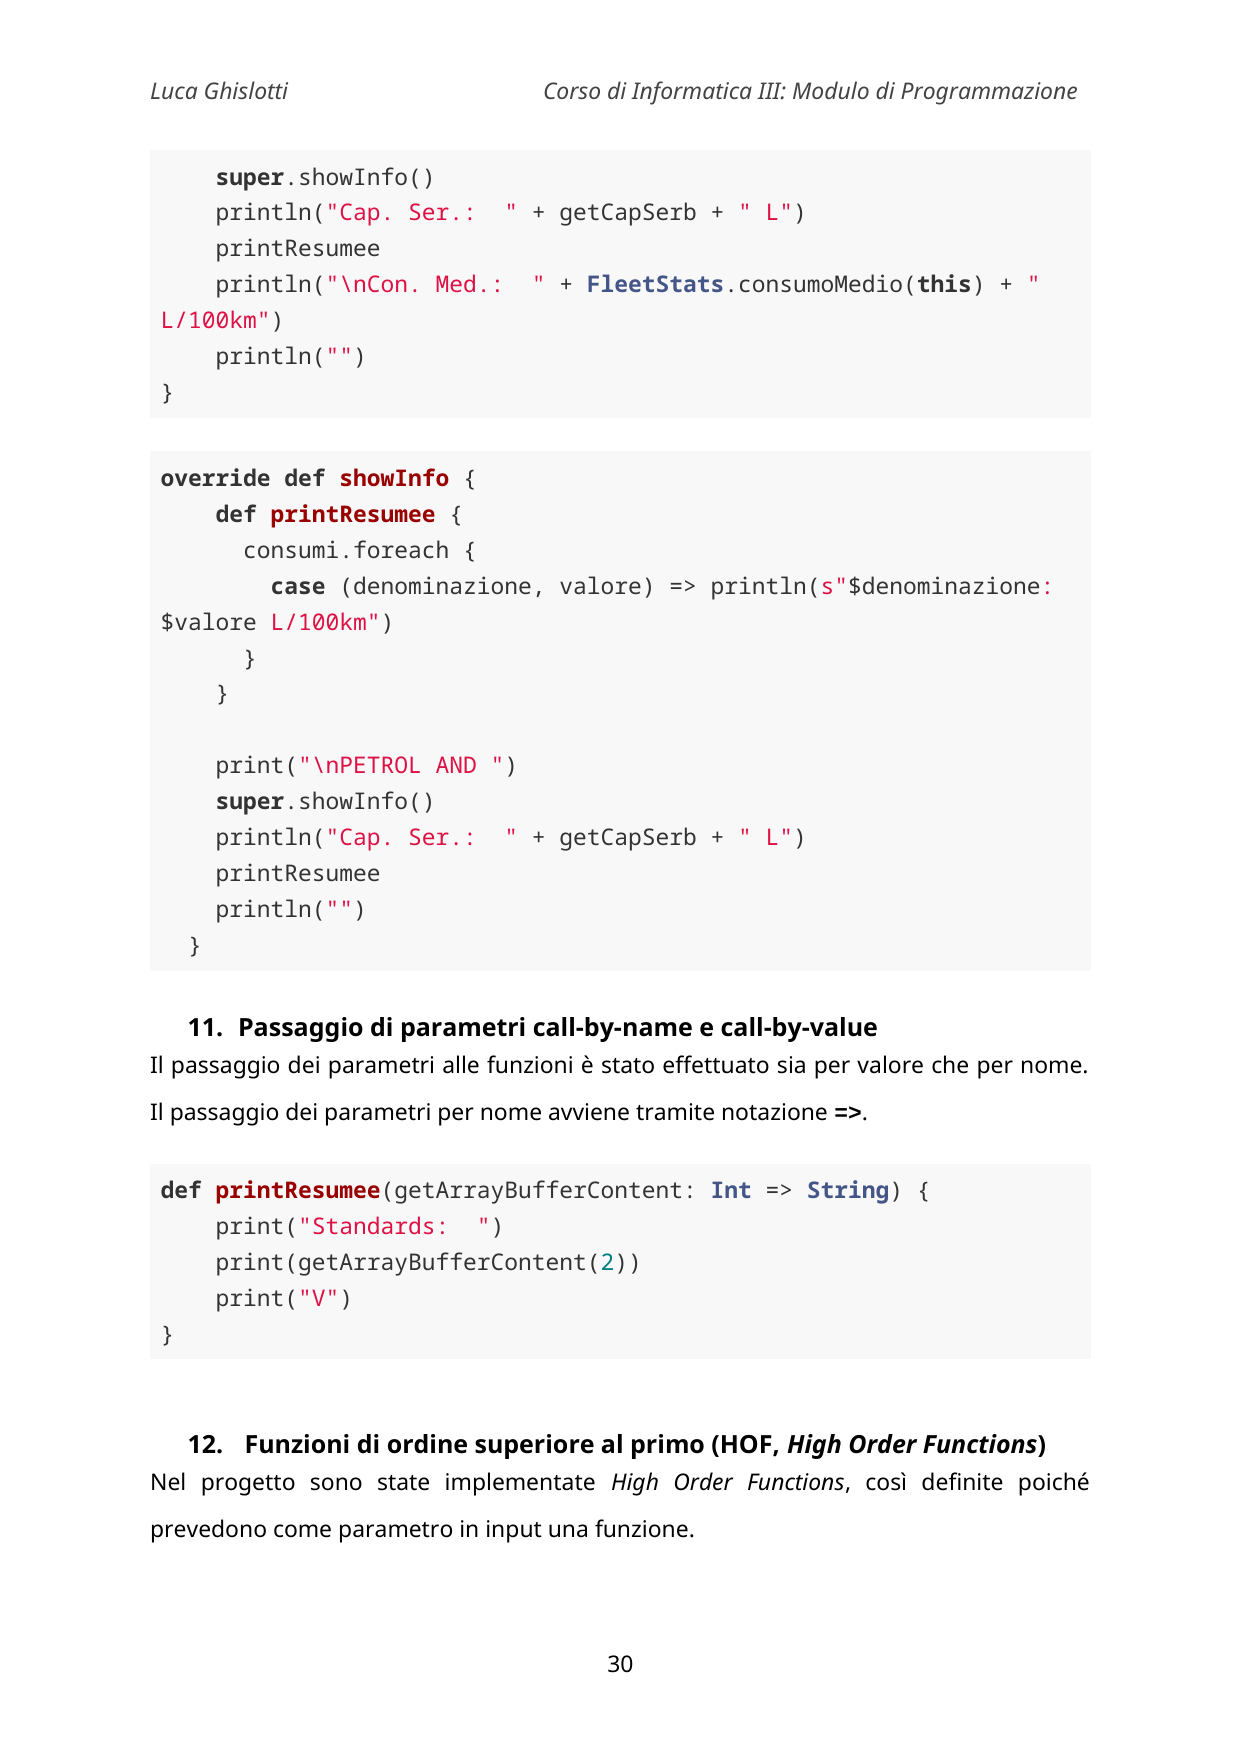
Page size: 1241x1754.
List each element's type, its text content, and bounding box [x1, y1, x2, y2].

table_header def printResumee(getArrayBufferContent: Int => String) { print("Standards: ") print(getArrayBufferContent(2)) print("V") } [150, 1164, 1091, 1359]
table_header override def showInfo { def printResumee { consumi.foreach { case (denominazione, valore) => println(s"$denominazione: $valore L/100km") } } print("\nPETROL AND ") super.showInfo() println("Cap. Ser.: " + getCapSerb + " L") printResumee println("") } [150, 451, 1091, 971]
table_header super.showInfo() println("Cap. Ser.: " + getCapSerb + " L") printResumee println("\nCon. Med.: " + FleetStats.consumoMedio(this) + " L/100km") println("") } [150, 150, 1091, 418]
text Nel progetto sono state implementate High Order Functions, così definite poiché prevedono come parametro in input una funzione. [150, 1466, 1090, 1544]
subtitle Funzioni di ordine superiore al primo (HOF, High Order Functions) [187, 1427, 1090, 1461]
text Il passaggio dei parametri alle funzioni è stato effettuato sia per valore che per nome. Il passaggio dei parametri per nome avviene tramite notazione =>. [150, 1049, 1090, 1127]
subtitle Passaggio di parametri call-by-name e call-by-value [187, 1010, 1090, 1044]
